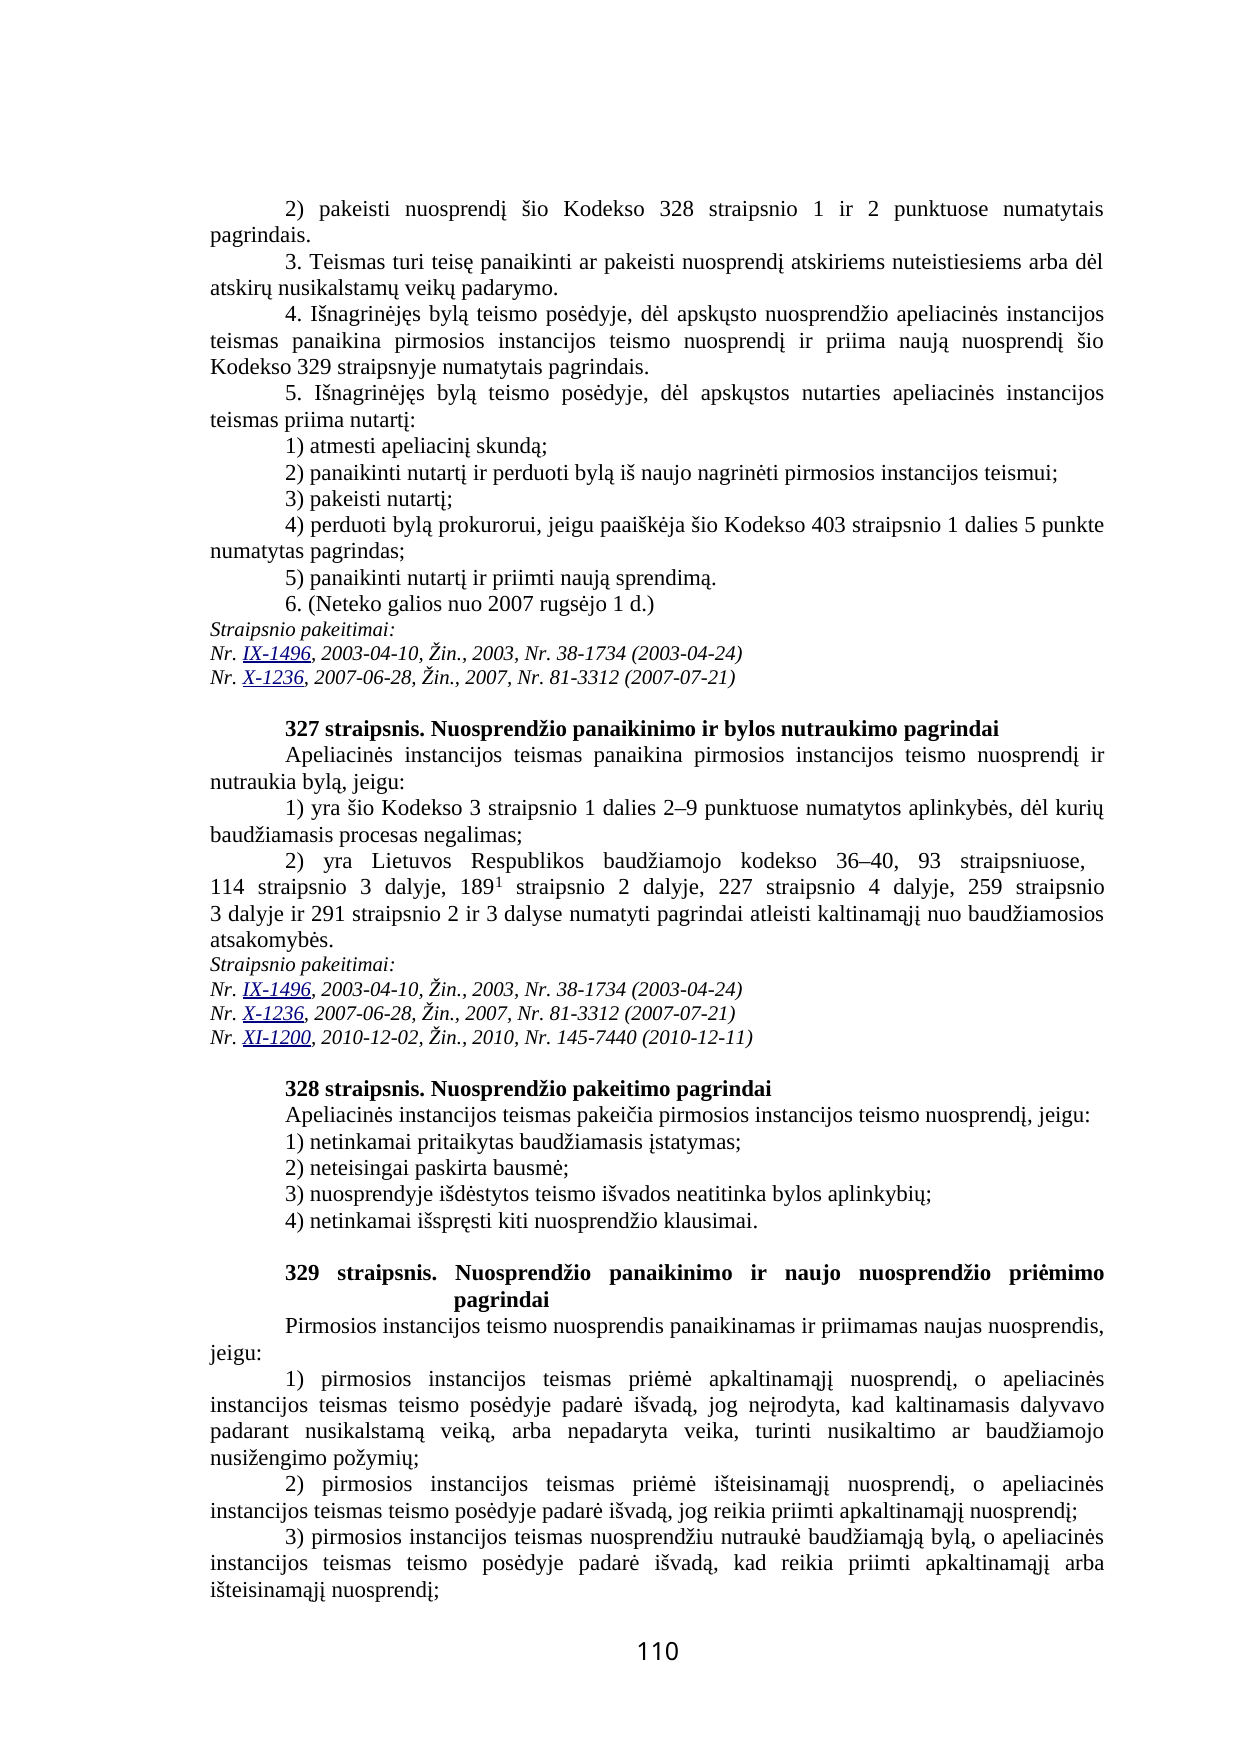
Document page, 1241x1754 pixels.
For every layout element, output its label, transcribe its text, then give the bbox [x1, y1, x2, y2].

text 3) pirmosios instancijos teismas nuosprendžiu nutraukė baudžiamąją bylą, o apeliacinės instancijos teismas teismo posėdyje padarė išvadą, kad reikia priimti apkaltinamąjį arba išteisinamąjį nuosprendį; [210, 1523, 1106, 1602]
text 2) yra Lietuvos Respublikos baudžiamojo kodekso 36–40, 93 straipsniuose, 114 straipsnio 3 dalyje, 1891 straipsnio 2 dalyje, 227 straipsnio 4 dalyje, 259 straipsnio 3 dalyje ir 291 straipsnio 2 ir 3 dalyse numatyti pagrindai atleisti kaltinamąjį nuo baudžiamosios atsakomybės. [210, 847, 1106, 952]
text 3. Teismas turi teisę panaikinti ar pakeisti nuosprendį atskiriems nuteistiesiems arba dėl atskirų nusikalstamų veikų padarymo. [210, 248, 1106, 300]
text Nr. IX-1496, 2003-04-10, Žin., 2003, Nr. 38-1734 (2003-04-24) [210, 976, 1106, 1001]
text 2) pakeisti nuosprendį šio Kodekso 328 straipsnio 1 ir 2 punktuose numatytais pagrindais. [210, 195, 1106, 248]
text Nr. X-1236, 2007-06-28, Žin., 2007, Nr. 81-3312 (2007-07-21) [210, 1001, 1106, 1024]
text Apeliacinės instancijos teismas pakeičia pirmosios instancijos teismo nuosprendį, jeigu: [210, 1101, 1106, 1128]
text 5. Išnagrinėjęs bylą teismo posėdyje, dėl apskųstos nutarties apeliacinės instancijos teismas priima nutartį: [210, 379, 1106, 432]
text 4. Išnagrinėjęs bylą teismo posėdyje, dėl apskųsto nuosprendžio apeliacinės instancijos teismas panaikina pirmosios instancijos teismo nuosprendį ir priima naują nuosprendį šio Kodekso 329 straipsnyje numatytais pagrindais. [210, 300, 1106, 379]
text 5) panaikinti nutartį ir priimti naują sprendimą. [210, 564, 1106, 590]
text 1) atmesti apeliacinį skundą; [210, 432, 1106, 458]
text 329 straipsnis. Nuosprendžio panaikinimo ir naujo nuosprendžio priėmimo pagrindai [285, 1259, 1106, 1312]
text 2) panaikinti nutartį ir perduoti bylą iš naujo nagrinėti pirmosios instancijos teismui; [210, 458, 1106, 485]
text Nr. X-1236, 2007-06-28, Žin., 2007, Nr. 81-3312 (2007-07-21) [210, 665, 1106, 689]
text 4) perduoti bylą prokurorui, jeigu paaiškėja šio Kodekso 403 straipsnio 1 dalies 5 punkte numatytas pagrindas; [210, 511, 1106, 564]
text 327 straipsnis. Nuosprendžio panaikinimo ir bylos nutraukimo pagrindai [210, 715, 1106, 742]
text 1) yra šio Kodekso 3 straipsnio 1 dalies 2–9 punktuose numatytos aplinkybės, dėl kurių baudžiamasis procesas negalimas; [210, 794, 1106, 847]
text Straipsnio pakeitimai: [210, 617, 1106, 641]
text Nr. IX-1496, 2003-04-10, Žin., 2003, Nr. 38-1734 (2003-04-24) [210, 641, 1106, 665]
text Pirmosios instancijos teismo nuosprendis panaikinamas ir priimamas naujas nuosprendis, jeigu: [210, 1312, 1106, 1365]
text 6. (Neteko galios nuo 2007 rugsėjo 1 d.) [210, 590, 1106, 617]
text 328 straipsnis. Nuosprendžio pakeitimo pagrindai [210, 1075, 1106, 1101]
text 4) netinkamai išspręsti kiti nuosprendžio klausimai. [210, 1207, 1106, 1233]
text Nr. XI-1200, 2010-12-02, Žin., 2010, Nr. 145-7440 (2010-12-11) [210, 1024, 1106, 1049]
text 3) pakeisti nutartį; [210, 485, 1106, 511]
text Apeliacinės instancijos teismas panaikina pirmosios instancijos teismo nuosprendį ir nutraukia bylą, jeigu: [210, 742, 1106, 794]
text 2) neteisingai paskirta bausmė; [210, 1154, 1106, 1180]
text 1) pirmosios instancijos teismas priėmė apkaltinamąjį nuosprendį, o apeliacinės instancijos teismas teismo posėdyje padarė išvadą, jog neįrodyta, kad kaltinamasis dalyvavo padarant nusikalstamą veiką, arba nepadaryta veika, turinti nusikaltimo ar baudžiamojo nusižengimo požymių; [210, 1365, 1106, 1470]
text 3) nuosprendyje išdėstytos teismo išvados neatitinka bylos aplinkybių; [210, 1180, 1106, 1207]
text 1) netinkamai pritaikytas baudžiamasis įstatymas; [210, 1128, 1106, 1154]
text Straipsnio pakeitimai: [210, 952, 1106, 976]
text 2) pirmosios instancijos teismas priėmė išteisinamąjį nuosprendį, o apeliacinės instancijos teismas teismo posėdyje padarė išvadą, jog reikia priimti apkaltinamąjį nuosprendį; [210, 1470, 1106, 1523]
